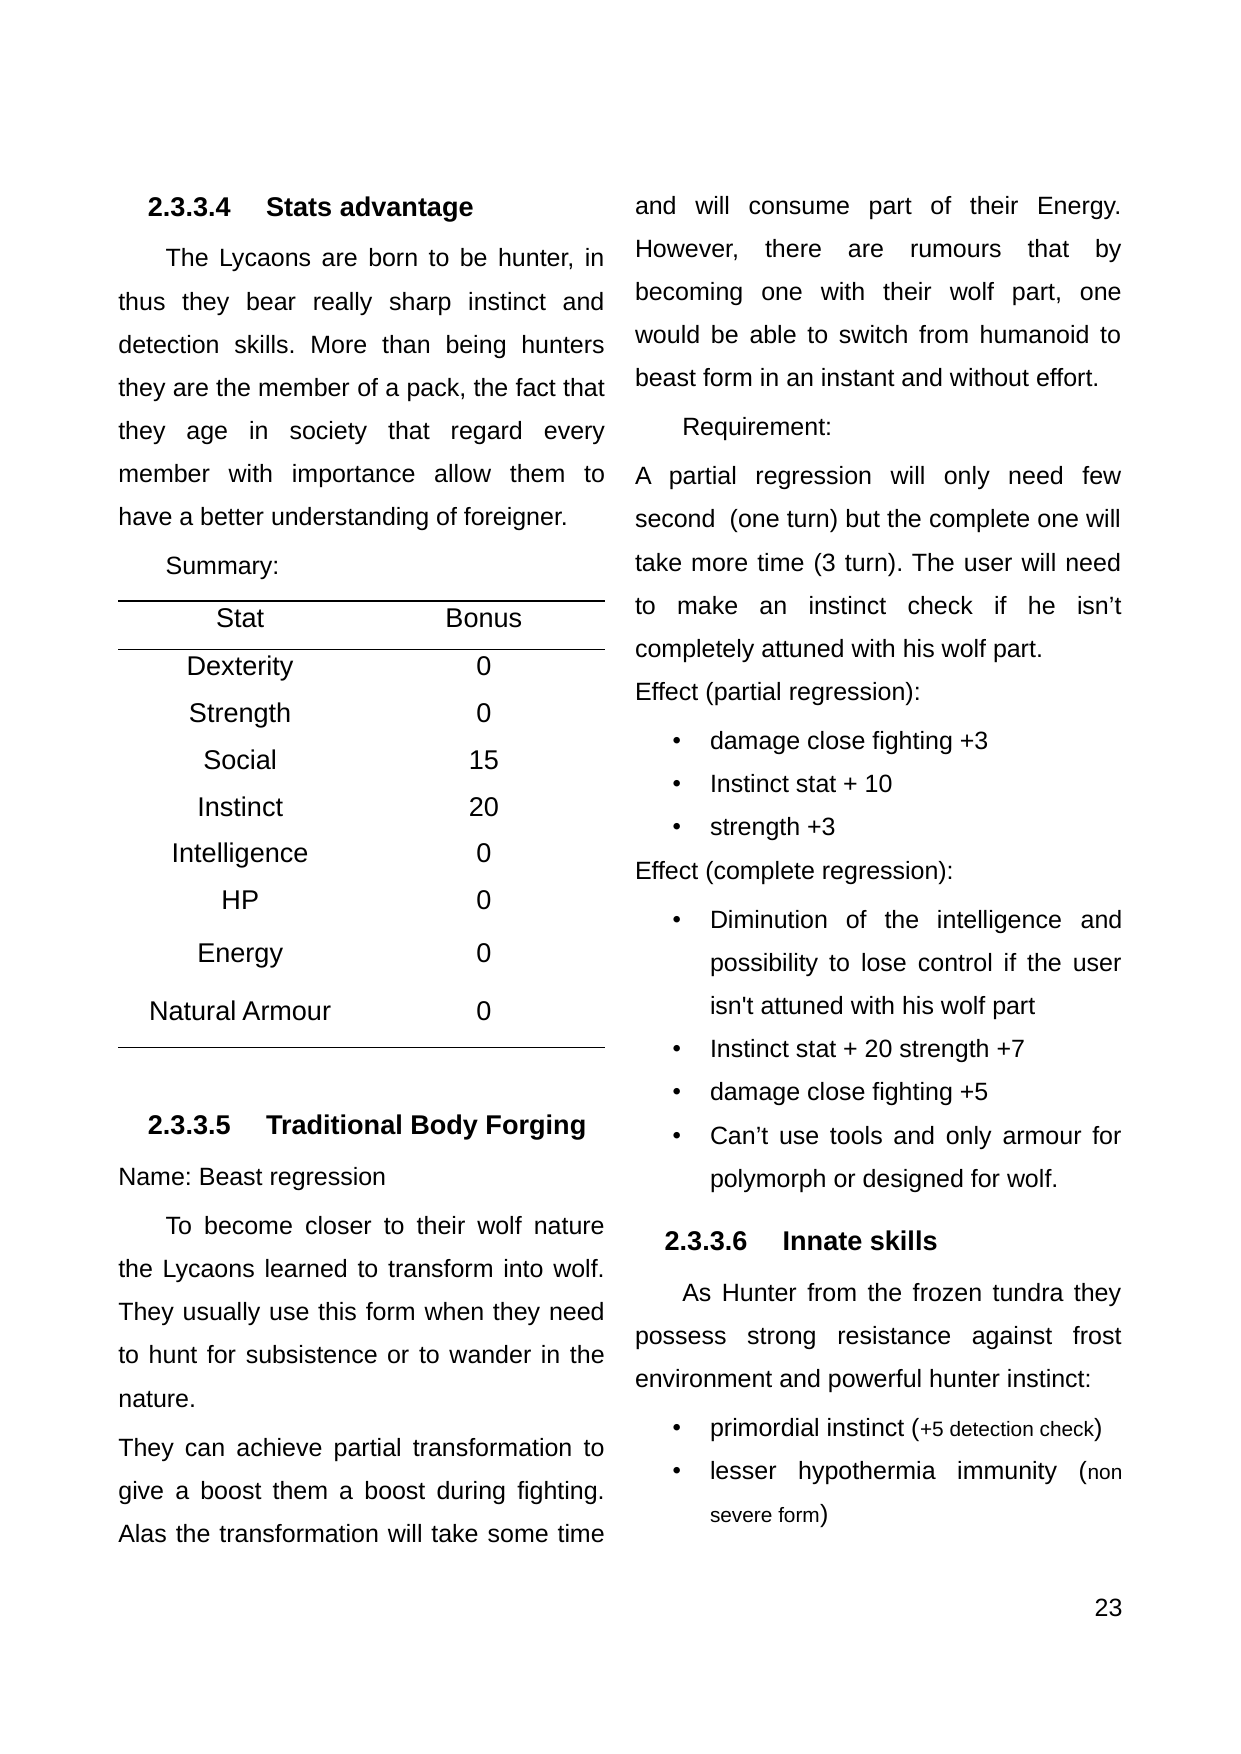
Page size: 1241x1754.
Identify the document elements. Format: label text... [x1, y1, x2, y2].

list Instinct stat + 20 strength +7 [672, 1034, 1122, 1063]
text To become closer to their wolf nature the Lycaons learned to transform into wolf. They usually use this form when they need to hunt for subsistence or to wander in the nature. [118, 1211, 605, 1412]
list strength +3 [672, 812, 1122, 841]
table_header Stat [118, 602, 362, 649]
text Effect (partial regression): [635, 677, 1122, 706]
table_cell Dexterity [118, 650, 362, 697]
table_cell 0 [362, 931, 605, 989]
table_cell HP [118, 884, 362, 931]
subtitle Stats advantage [118, 191, 605, 222]
list Instinct stat + 10 [672, 769, 1122, 798]
text The Lycaons are born to be hunter, in thus they bear really sharp instinct and detection skills. More than being hunters they are the member of a pack, the fact that they age in society that regard every member with importance allow them to have a better understanding of foreigner. [118, 243, 605, 531]
text Summary: [118, 551, 605, 580]
text and will consume part of their Energy. However, there are rumours that by becoming one with their wolf part, one would be able to switch from humanoid to beast form in an instant and without effort. [635, 191, 1122, 392]
table_cell 0 [362, 989, 605, 1047]
text As Hunter from the frozen tundra they possess strong resistance against frost environment and powerful hunter instinct: [635, 1277, 1122, 1392]
list primordial instinct (+5 detection check) [672, 1413, 1122, 1442]
table_cell 0 [362, 697, 605, 744]
table_cell 0 [362, 884, 605, 931]
table_cell Energy [118, 931, 362, 989]
table_header Bonus [362, 602, 605, 649]
text Requirement: [635, 412, 1122, 441]
list damage close fighting +5 [672, 1077, 1122, 1106]
table_cell Social [118, 744, 362, 791]
table_cell Natural Armour [118, 989, 362, 1047]
table_cell Instinct [118, 791, 362, 837]
list damage close fighting +3 [672, 726, 1122, 755]
list Diminution of the intelligence and possibility to lose control if the user isn't attuned with his wolf part [672, 905, 1122, 1020]
text Effect (complete regression): [635, 856, 1122, 884]
list lesser hypothermia immunity (non severe form) [672, 1456, 1122, 1528]
table_cell Strength [118, 697, 362, 744]
subtitle Innate skills [635, 1225, 1122, 1256]
table_cell 20 [362, 791, 605, 837]
table_cell 15 [362, 744, 605, 791]
subtitle Traditional Body Forging [118, 1109, 605, 1140]
text Name: Beast regression [118, 1162, 605, 1191]
list A partial regression will only need few second (one turn) but the complete one will take more time (3 turn). The user will need to make an instinct check if he isn’t completely attuned with his wolf part. [635, 461, 1122, 662]
table_cell 0 [362, 837, 605, 884]
table_cell Intelligence [118, 837, 362, 884]
table_cell 0 [362, 650, 605, 697]
text They can achieve partial transformation to give a boost them a boost during fighting. Alas the transformation will take some time [118, 1433, 605, 1548]
list Can’t use tools and only armour for polymorph or designed for wolf. [672, 1121, 1122, 1193]
